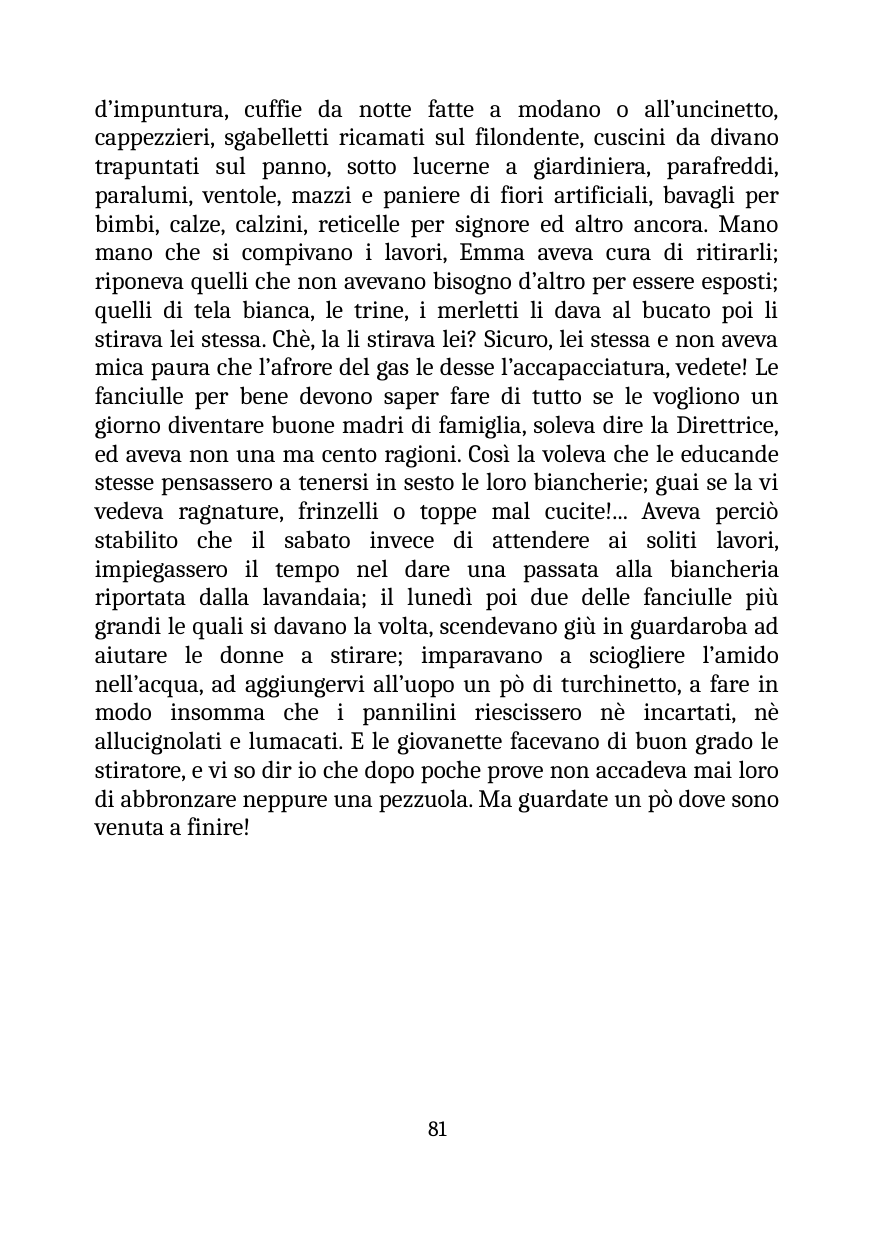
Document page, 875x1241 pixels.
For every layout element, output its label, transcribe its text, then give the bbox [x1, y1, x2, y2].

text d’impuntura, cuffie da notte fatte a modano o all’uncinetto, cappezzieri, sgabelletti ricamati sul filondente, cuscini da divano trapuntati sul panno, sotto lucerne a giardiniera, parafreddi, paralumi, ventole, mazzi e paniere di fiori artificiali, bavagli per bimbi, calze, calzini, reticelle per signore ed altro ancora. Mano mano che si compivano i lavori, Emma aveva cura di ritirarli; riponeva quelli che non avevano bisogno d’altro per essere esposti; quelli di tela bianca, le trine, i merletti li dava al bucato poi li stirava lei stessa. Chè, la li stirava lei? Sicuro, lei stessa e non aveva mica paura che l’afrore del gas le desse l’accapacciatura, vedete! Le fanciulle per bene devono saper fare di tutto se le vogliono un giorno diventare buone madri di famiglia, soleva dire la Direttrice, ed aveva non una ma cento ragioni. Così la voleva che le educande stesse pensassero a tenersi in sesto le loro biancherie; guai se la vi vedeva ragnature, frinzelli o toppe mal cucite!... Aveva perciò stabilito che il sabato invece di attendere ai soliti lavori, impiegassero il tempo nel dare una passata alla biancheria riportata dalla lavandaia; il lunedì poi due delle fanciulle più grandi le quali si davano la volta, scendevano giù in guardaroba ad aiutare le donne a stirare; imparavano a sciogliere l’amido nell’acqua, ad aggiungervi all’uopo un pò di turchinetto, a fare in modo insomma che i pannilini riescissero nè incartati, nè allucignolati e lumacati. E le giovanette facevano di buon grado le stiratore, e vi so dir io che dopo poche prove non accadeva mai loro di abbronzare neppure una pezzuola. Ma guardate un pò dove sono venuta a finire! [94, 94, 779, 842]
